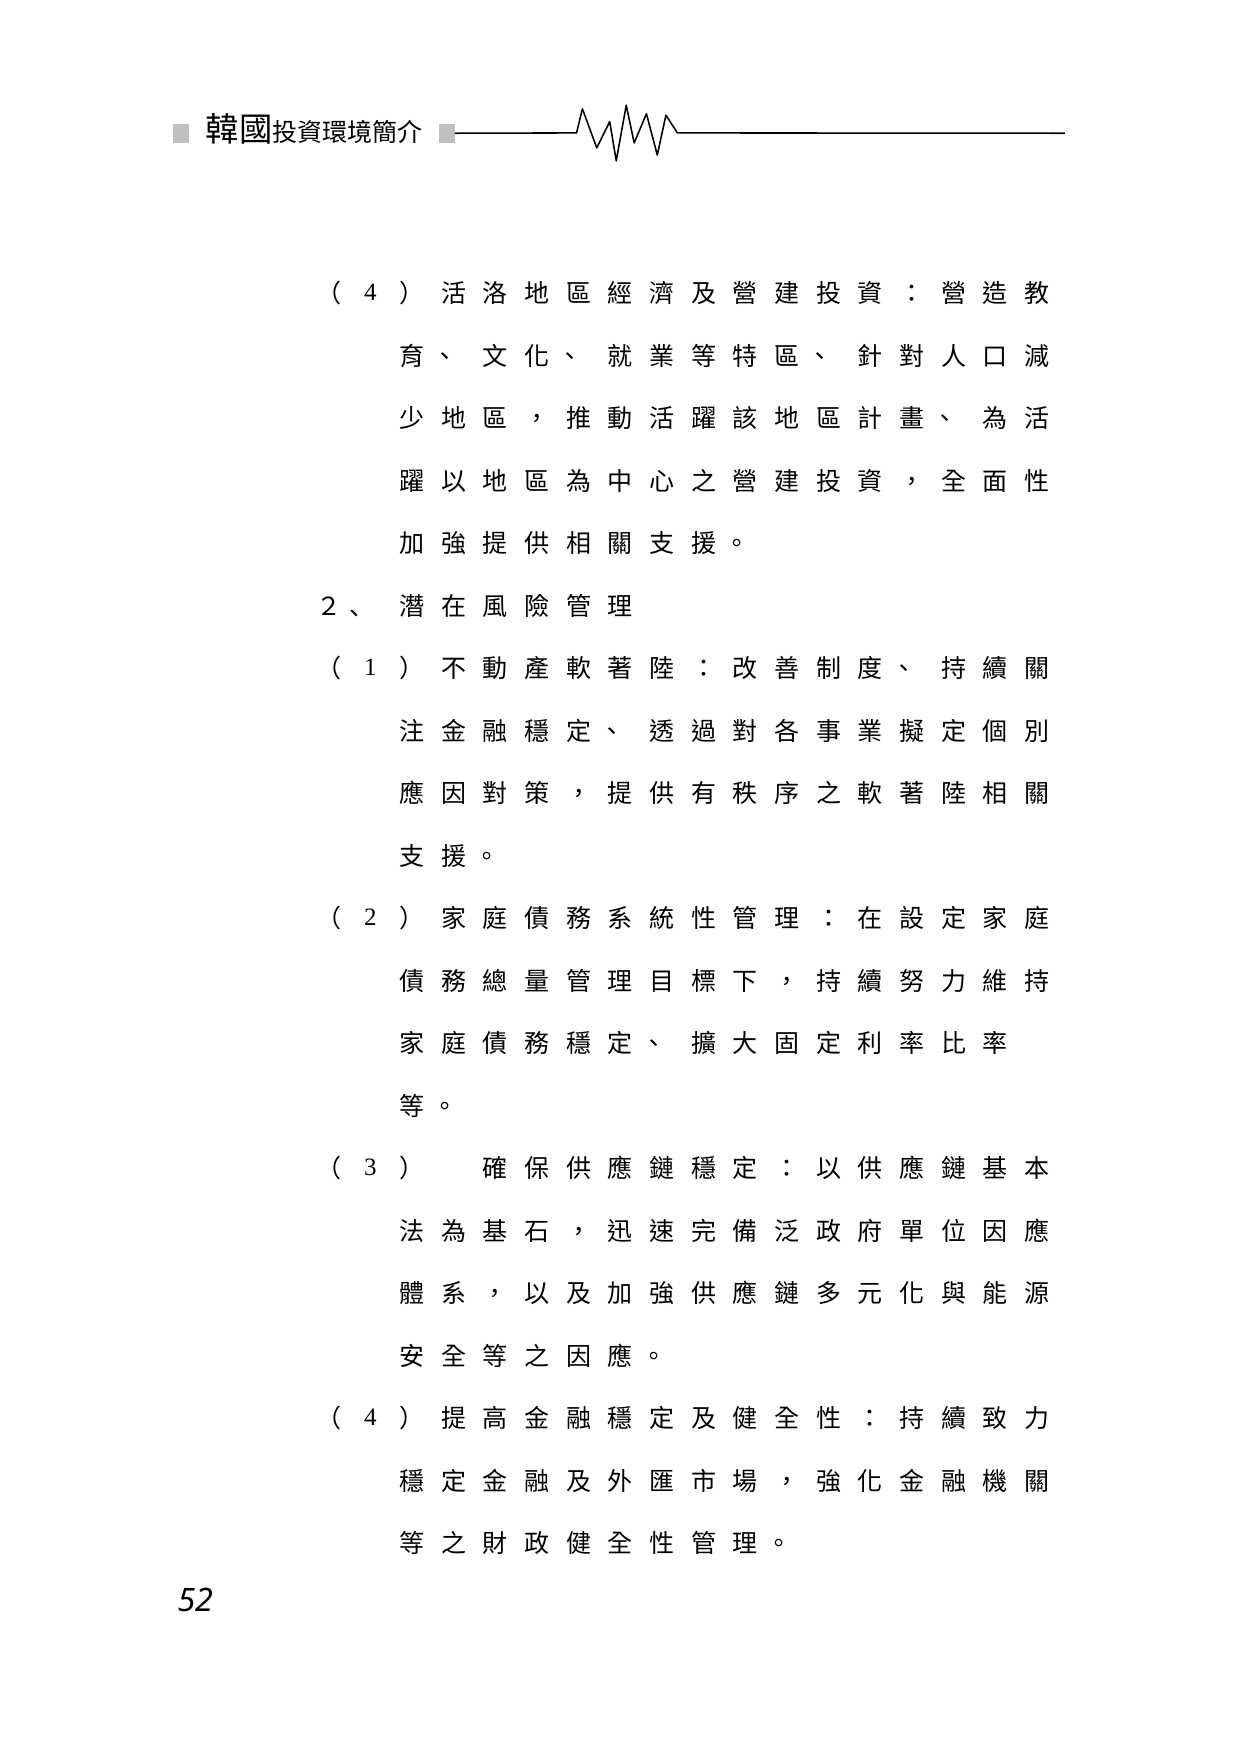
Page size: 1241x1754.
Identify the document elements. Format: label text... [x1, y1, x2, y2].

text ２、潛在風險管理 [281, 563, 1058, 625]
text （4）活洛地區經濟及營建投資：營造教育、文化、就業等特區、針對人口減少地區，推動活躍該地區計畫、為活躍以地區為中心之營建投資，全面性加強提供相關支援。 [306, 250, 1058, 563]
text （4）提高金融穩定及健全性：持續致力穩定金融及外匯市場，強化金融機關等之財政健全性管理。 [306, 1375, 1058, 1563]
text （3） 確保供應鏈穩定：以供應鏈基本法為基石，迅速完備泛政府單位因應體系，以及加強供應鏈多元化與能源安全等之因應。 [306, 1125, 1058, 1375]
text （1）不動產軟著陸：改善制度、持續關注金融穩定、透過對各事業擬定個別應因對策，提供有秩序之軟著陸相關支援。 [306, 625, 1058, 875]
text （2）家庭債務系統性管理：在設定家庭債務總量管理目標下，持續努力維持家庭債務穩定、擴大固定利率比率等。 [306, 875, 1058, 1125]
